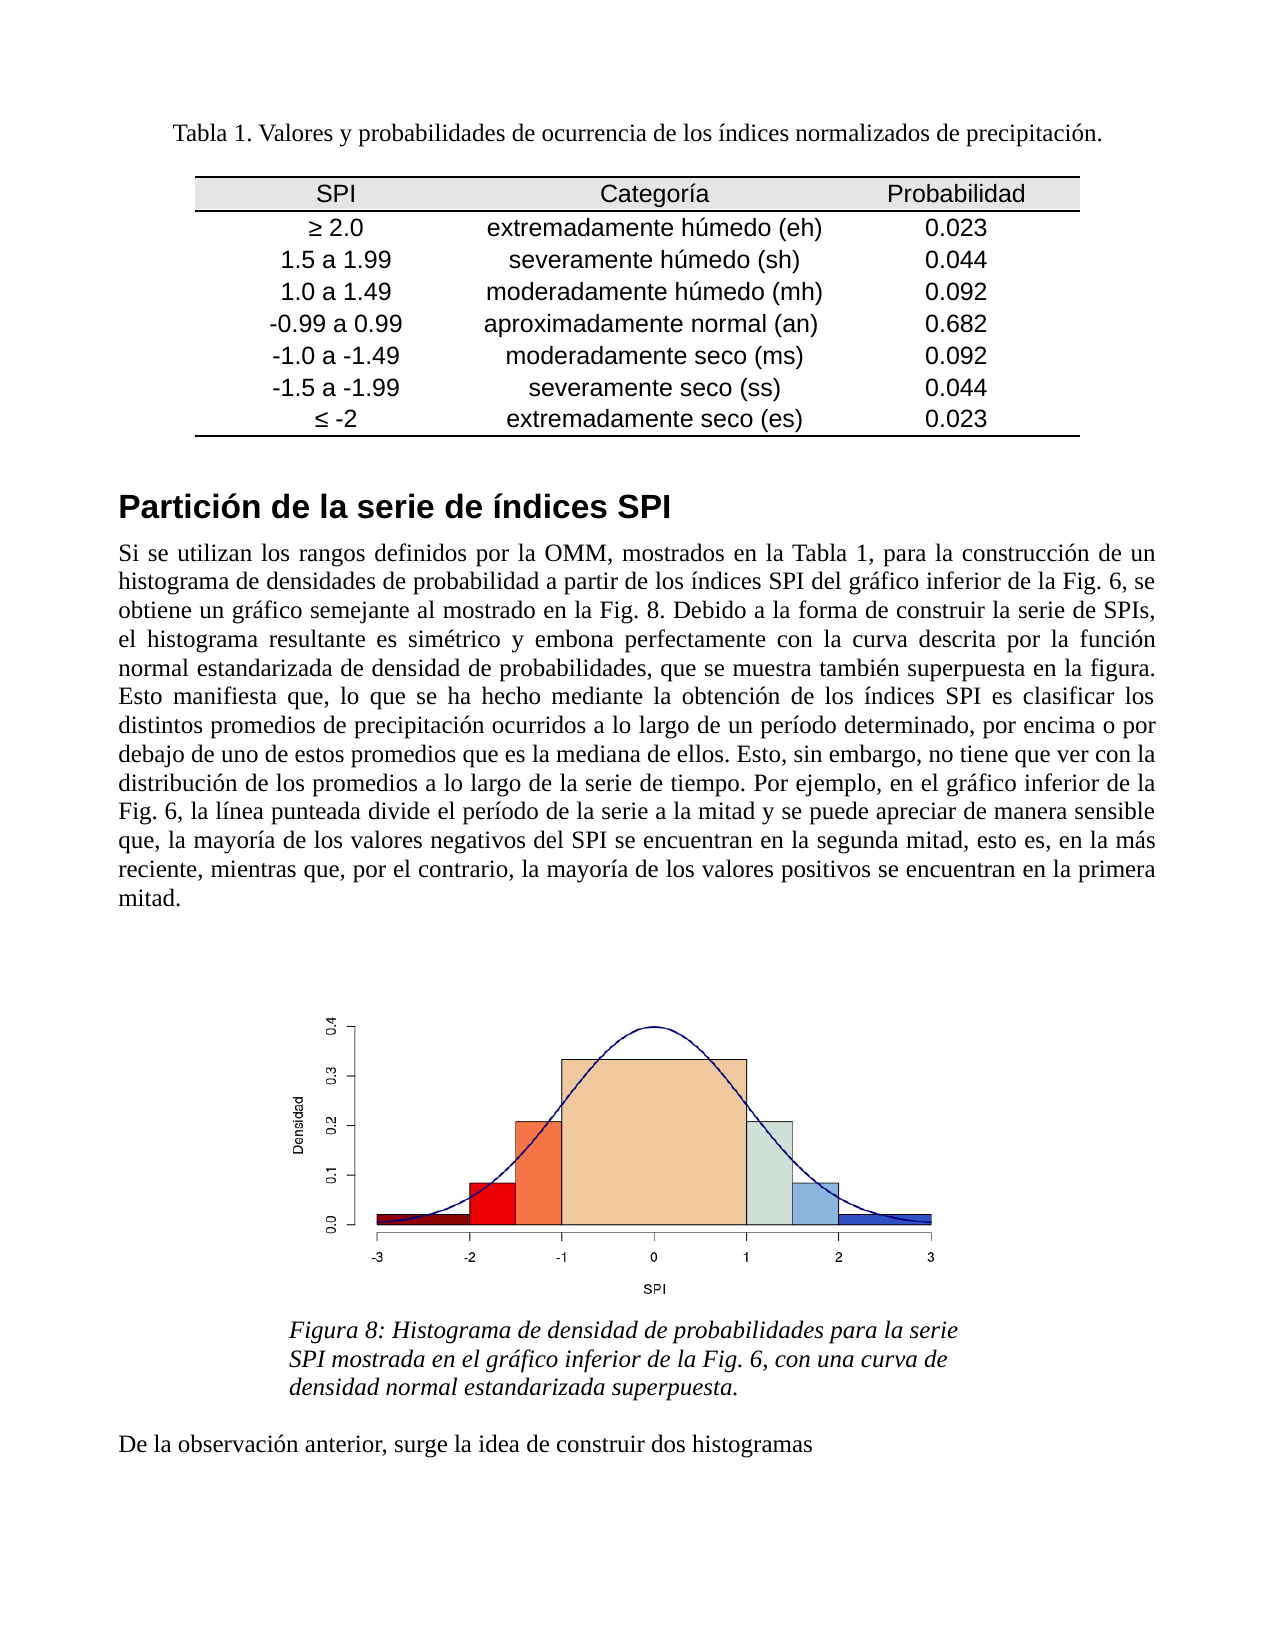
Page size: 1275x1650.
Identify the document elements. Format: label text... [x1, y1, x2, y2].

subtitle Partición de la serie de índices SPI [118, 486, 1157, 525]
table_cell 0.044 [832, 371, 1080, 403]
table_cell 1.5 a 1.99 [195, 244, 477, 275]
table_cell 0.023 [832, 212, 1080, 243]
table_cell severamente húmedo (sh) [477, 244, 832, 275]
text Tabla 1. Valores y probabilidades de ocurrencia de los índices normalizados de precipitación. [118, 118, 1157, 147]
table_cell 0.092 [832, 339, 1080, 371]
table_cell moderadamente húmedo (mh) [477, 275, 832, 307]
table_cell ≤ -2 [195, 403, 477, 435]
table_cell severamente seco (ss) [477, 371, 832, 403]
table_cell 1.0 a 1.49 [195, 275, 477, 307]
table_cell extremadamente seco (es) [477, 403, 832, 435]
table_cell 0.023 [832, 403, 1080, 435]
table_cell 0.682 [832, 307, 1080, 339]
table_cell 0.044 [832, 244, 1080, 275]
table_header Probabilidad [832, 178, 1080, 209]
table_cell -1.0 a -1.49 [195, 339, 477, 371]
text Figura 8: Histograma de densidad de probabilidades para la serie SPI mostrada en el gráfico inferior de la Fig. 6, con una curva de densidad normal estandarizada superpuesta. [289, 1315, 986, 1401]
table_cell extremadamente húmedo (eh) [477, 212, 832, 243]
text De la observación anterior, surge la idea de construir dos histogramas [118, 1429, 1157, 1458]
table_cell -0.99 a 0.99 [195, 307, 477, 339]
table_header Categoría [477, 178, 832, 209]
table_cell moderadamente seco (ms) [477, 339, 832, 371]
text Si se utilizan los rangos definidos por la OMM, mostrados en la Tabla 1, para la construcción de un histograma de densidades de probabilidad a partir de los índices SPI del gráfico inferior de la Fig. 6, se obtiene un gráfico semejante al mostrado en la Fig. 8. Debido a la forma de construir la serie de SPIs, el histograma resultante es simétrico y embona perfectamente con la curva descrita por la función normal estandarizada de densidad de probabilidades, que se muestra también superpuesta en la figura. Esto manifiesta que, lo que se ha hecho mediante la obtención de los índices SPI es clasificar los distintos promedios de precipitación ocurridos a lo largo de un período determinado, por encima o por debajo de uno de estos promedios que es la mediana de ellos. Esto, sin embargo, no tiene que ver con la distribución de los promedios a lo largo de la serie de tiempo. Por ejemplo, en el gráfico inferior de la Fig. 6, la línea punteada divide el período de la serie a la mitad y se puede apreciar de manera sensible que, la mayoría de los valores negativos del SPI se encuentran en la segunda mitad, esto es, en la más reciente, mientras que, por el contrario, la mayoría de los valores positivos se encuentran en la primera mitad. [118, 538, 1157, 911]
table_cell -1.5 a -1.99 [195, 371, 477, 403]
table_cell aproximadamente normal (an) [477, 307, 832, 339]
table_header SPI [195, 178, 477, 209]
picture [288, 952, 987, 1315]
table_cell 0.092 [832, 275, 1080, 307]
table_cell ≥ 2.0 [195, 212, 477, 243]
